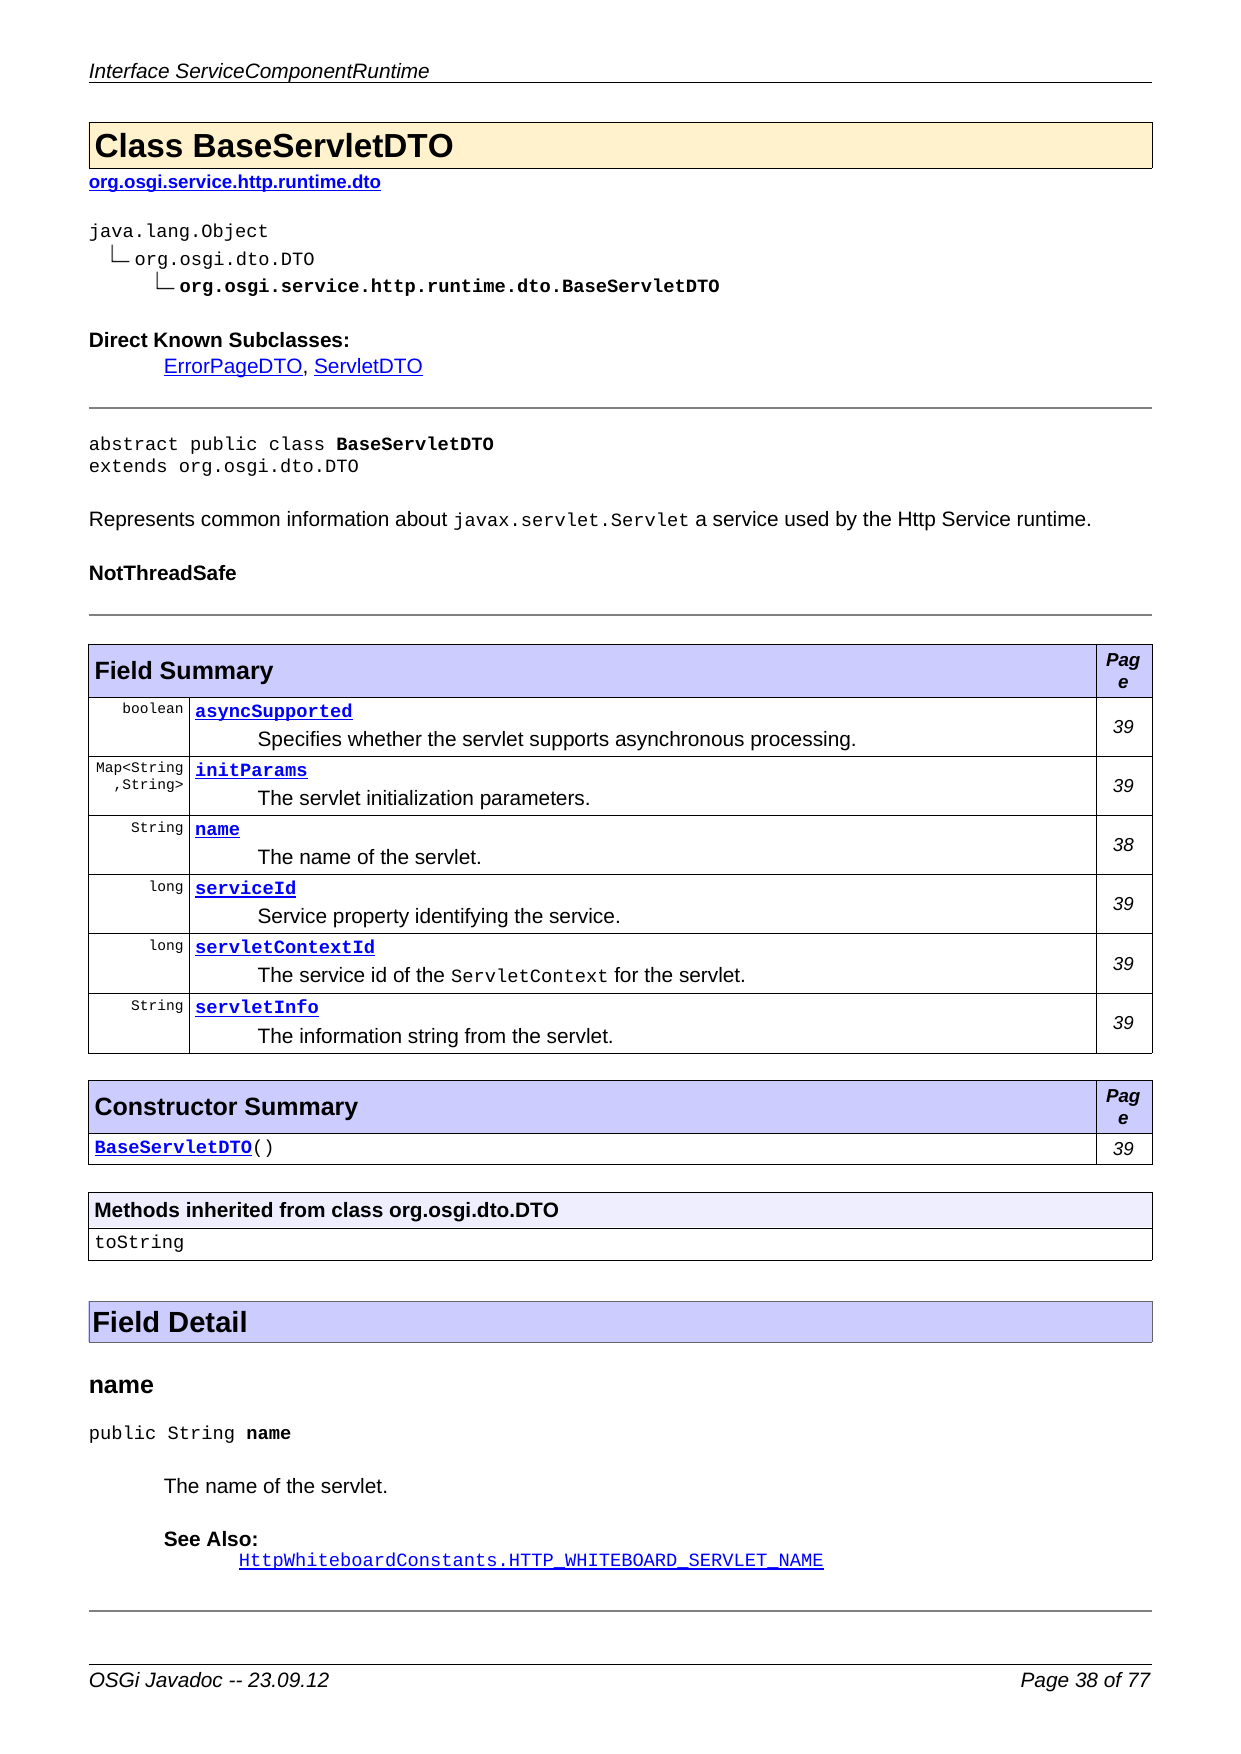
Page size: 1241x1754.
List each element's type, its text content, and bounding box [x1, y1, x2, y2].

subtitle Class BaseServletDTO [90, 123, 1152, 168]
table_cell initParams The servlet initialization parameters. [190, 757, 1096, 815]
table_cell 37 [1097, 994, 1152, 1052]
table_cell toString [89, 1229, 1152, 1260]
text extends org.osgi.dto.DTO [88, 456, 1152, 478]
table_cell boolean [89, 698, 189, 756]
text Represents common information about javax.servlet.Servlet a service used by the Http Service runtime. [88, 507, 1152, 532]
table_cell 37 [1097, 698, 1152, 756]
table_cell servletContextId The service id of the ServletContext for the servlet. [190, 934, 1096, 993]
table_cell 36 [1097, 816, 1152, 874]
picture [156, 270, 180, 293]
text org.osgi.service.http.runtime.dto.BaseServletDTO [88, 271, 1152, 298]
table_cell long [89, 934, 189, 993]
table_cell name The name of the servlet. [190, 816, 1096, 874]
text java.lang.Object [88, 222, 1152, 243]
text See Also: [163, 1527, 1152, 1551]
table_cell BaseServletDTO() [89, 1134, 1096, 1164]
text NotThreadSafe [88, 561, 1152, 585]
text The name of the servlet. [163, 1474, 1152, 1498]
table_cell long [89, 875, 189, 933]
table_cell String [89, 816, 189, 874]
table_cell String [89, 994, 189, 1052]
subtitle Field Detail [90, 1302, 1152, 1342]
text ErrorPageDTO, ServletDTO [163, 354, 1152, 378]
table_header Page [1097, 1081, 1152, 1133]
table_cell Map<String,String> [89, 757, 189, 815]
text org.osgi.service.http.runtime.dto [88, 171, 1152, 193]
table_header Field Summary [89, 645, 1096, 697]
text public String name [88, 1423, 1152, 1445]
table_cell 37 [1097, 934, 1152, 993]
subtitle Direct Known Subclasses: [88, 327, 1152, 351]
text HttpWhiteboardConstants.HTTP_WHITEBOARD_SERVLET_NAME [238, 1551, 1152, 1572]
table_cell asyncSupported Specifies whether the servlet supports asynchronous processing. [190, 698, 1096, 756]
text abstract public class BaseServletDTO [88, 435, 1152, 456]
table_header Methods inherited from class org.osgi.dto.DTO [89, 1193, 1152, 1227]
subtitle name [88, 1371, 1152, 1399]
table_cell servletInfo The information string from the servlet. [190, 994, 1096, 1052]
table_cell 37 [1097, 1134, 1152, 1164]
text org.osgi.dto.DTO [88, 243, 1152, 271]
table_header Page [1097, 645, 1152, 697]
table_header Constructor Summary [89, 1081, 1096, 1133]
table_cell 37 [1097, 875, 1152, 933]
table_cell 37 [1097, 757, 1152, 815]
picture [111, 243, 135, 266]
table_cell serviceId Service property identifying the service. [190, 875, 1096, 933]
